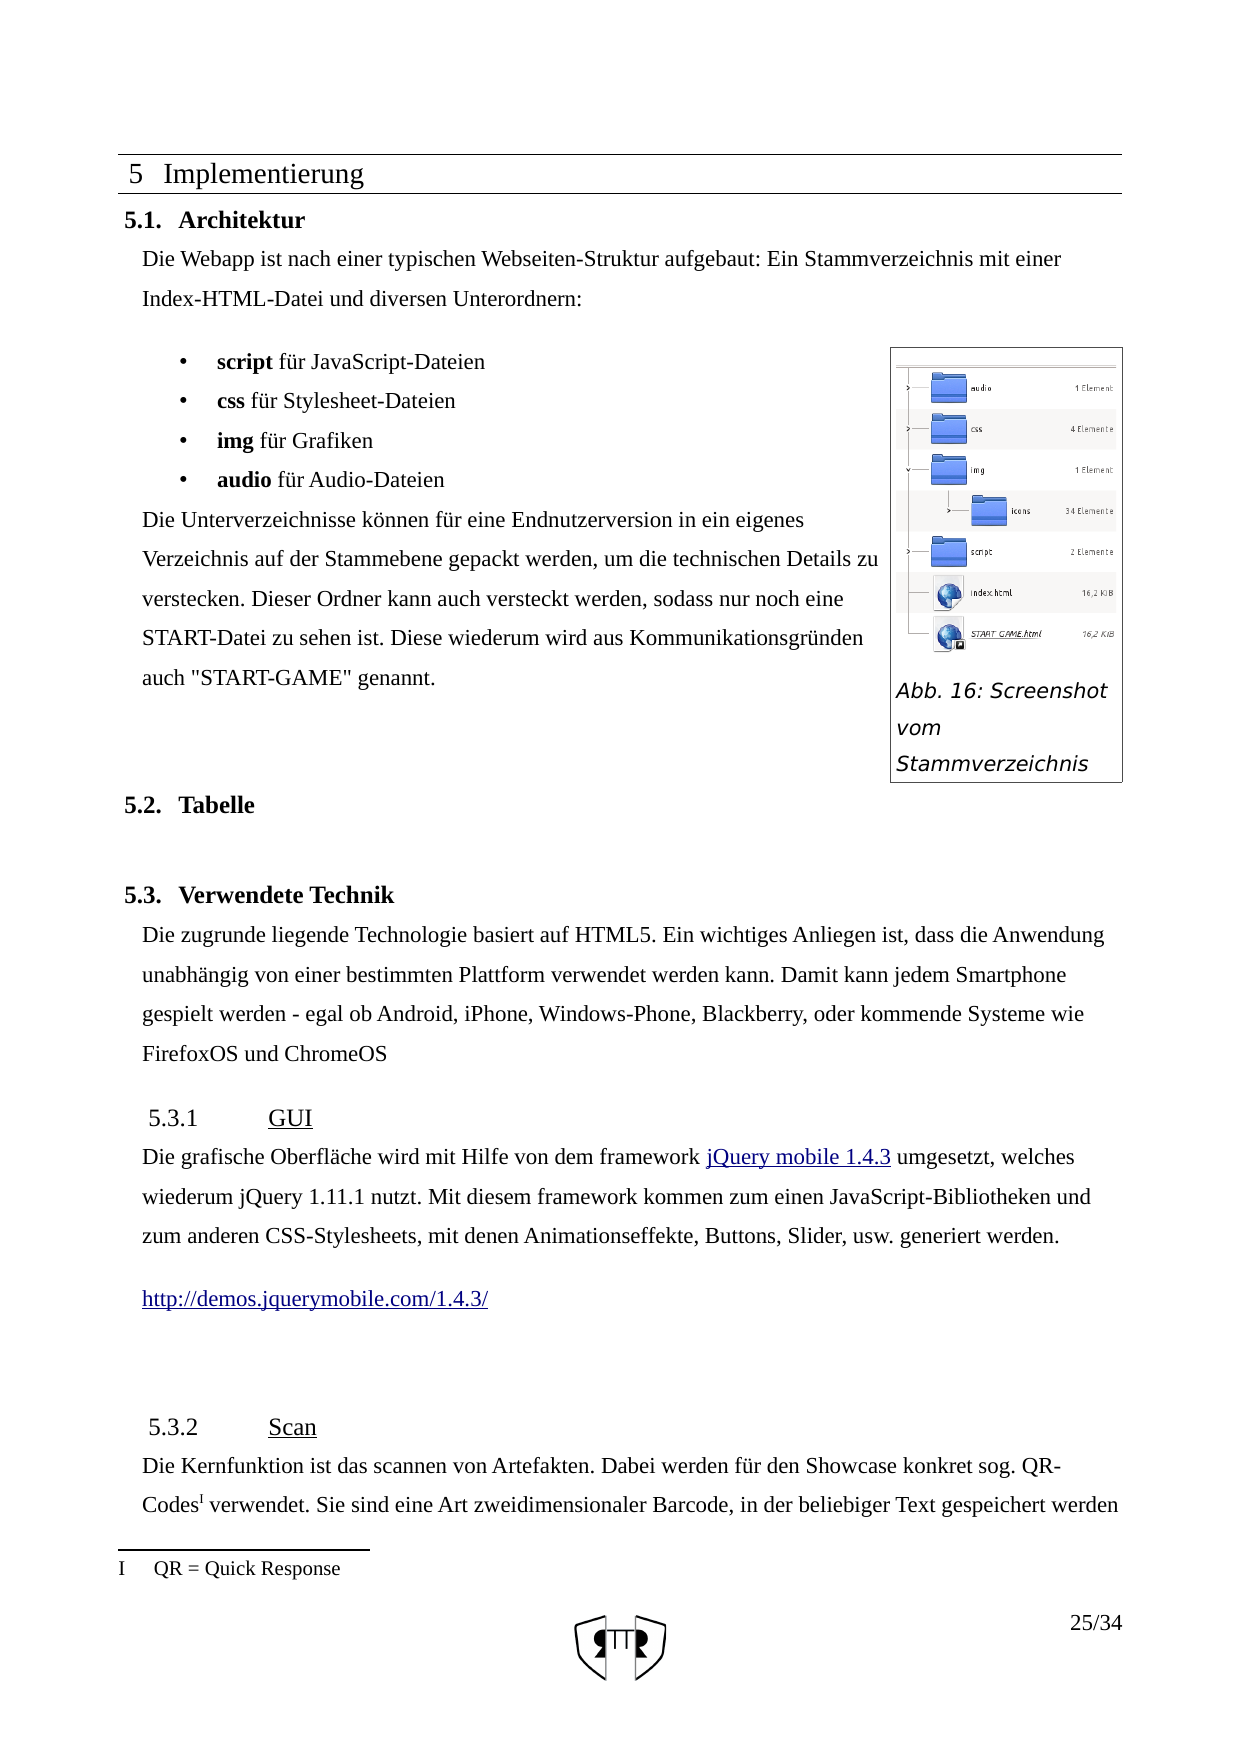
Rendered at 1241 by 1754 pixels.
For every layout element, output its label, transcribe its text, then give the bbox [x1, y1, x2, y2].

text Die grafische Oberfläche wird mit Hilfe von dem framework jQuery mobile 1.4.3 umgesetzt, welches wiederum jQuery 1.11.1 nutzt. Mit diesem framework kommen zum einen JavaScript-Bibliotheken und zum anderen CSS-Stylesheets, mit denen Animationseffekte, Buttons, Slider, usw. generiert werden. [142, 1143, 1122, 1248]
list script für JavaScript-Dateien [179, 348, 890, 374]
list css für Stylesheet-Dateien [179, 387, 890, 414]
subtitle Scan [142, 1412, 1122, 1440]
text QR = Quick Response [118, 1556, 1122, 1580]
text Die Kernfunktion ist das scannen von Artefakten. Dabei werden für den Showcase konkret sog. QR-Codes verwendet. Sie sind eine Art zweidimensionaler Barcode, in der beliebiger Text gespeichert werden [142, 1452, 1122, 1518]
list audio für Audio-Dateien [179, 466, 890, 493]
picture [896, 365, 1117, 668]
picture [574, 1615, 667, 1681]
text Die Unterverzeichnisse können für eine Endnutzerversion in ein eigenes Verzeichnis auf der Stammebene gepackt werden, um die technischen Details zu verstecken. Dieser Ordner kann auch versteckt werden, sodass nur noch eine START-Datei zu sehen ist. Diese wiederum wird aus Kommunikationsgründen auch "START-GAME" genannt. [142, 506, 890, 690]
list Abb. 16: Screenshot vom Stammverzeichnis [896, 668, 1116, 776]
list [891, 348, 1122, 782]
subtitle GUI [142, 1103, 1122, 1131]
subtitle Verwendete Technik [124, 881, 1122, 909]
list img für Grafiken [179, 427, 890, 453]
subtitle Tabelle [124, 790, 1122, 819]
subtitle Architektur [124, 205, 1122, 234]
text http://demos.jquerymobile.com/1.4.3/ [142, 1285, 1122, 1312]
subtitle Implementierung [118, 155, 1122, 193]
text Die zugrunde liegende Technologie basiert auf HTML5. Ein wichtiges Anliegen ist, dass die Anwendung unabhängig von einer bestimmten Plattform verwendet werden kann. Damit kann jedem Smartphone gespielt werden - egal ob Android, iPhone, Windows-Phone, Blackberry, oder kommende Systeme wie FirefoxOS und ChromeOS [142, 921, 1122, 1066]
text Die Webapp ist nach einer typischen Webseiten-Struktur aufgebaut: Ein Stammverzeichnis mit einer Index-HTML-Datei und diversen Unterordnern: [142, 245, 1122, 311]
